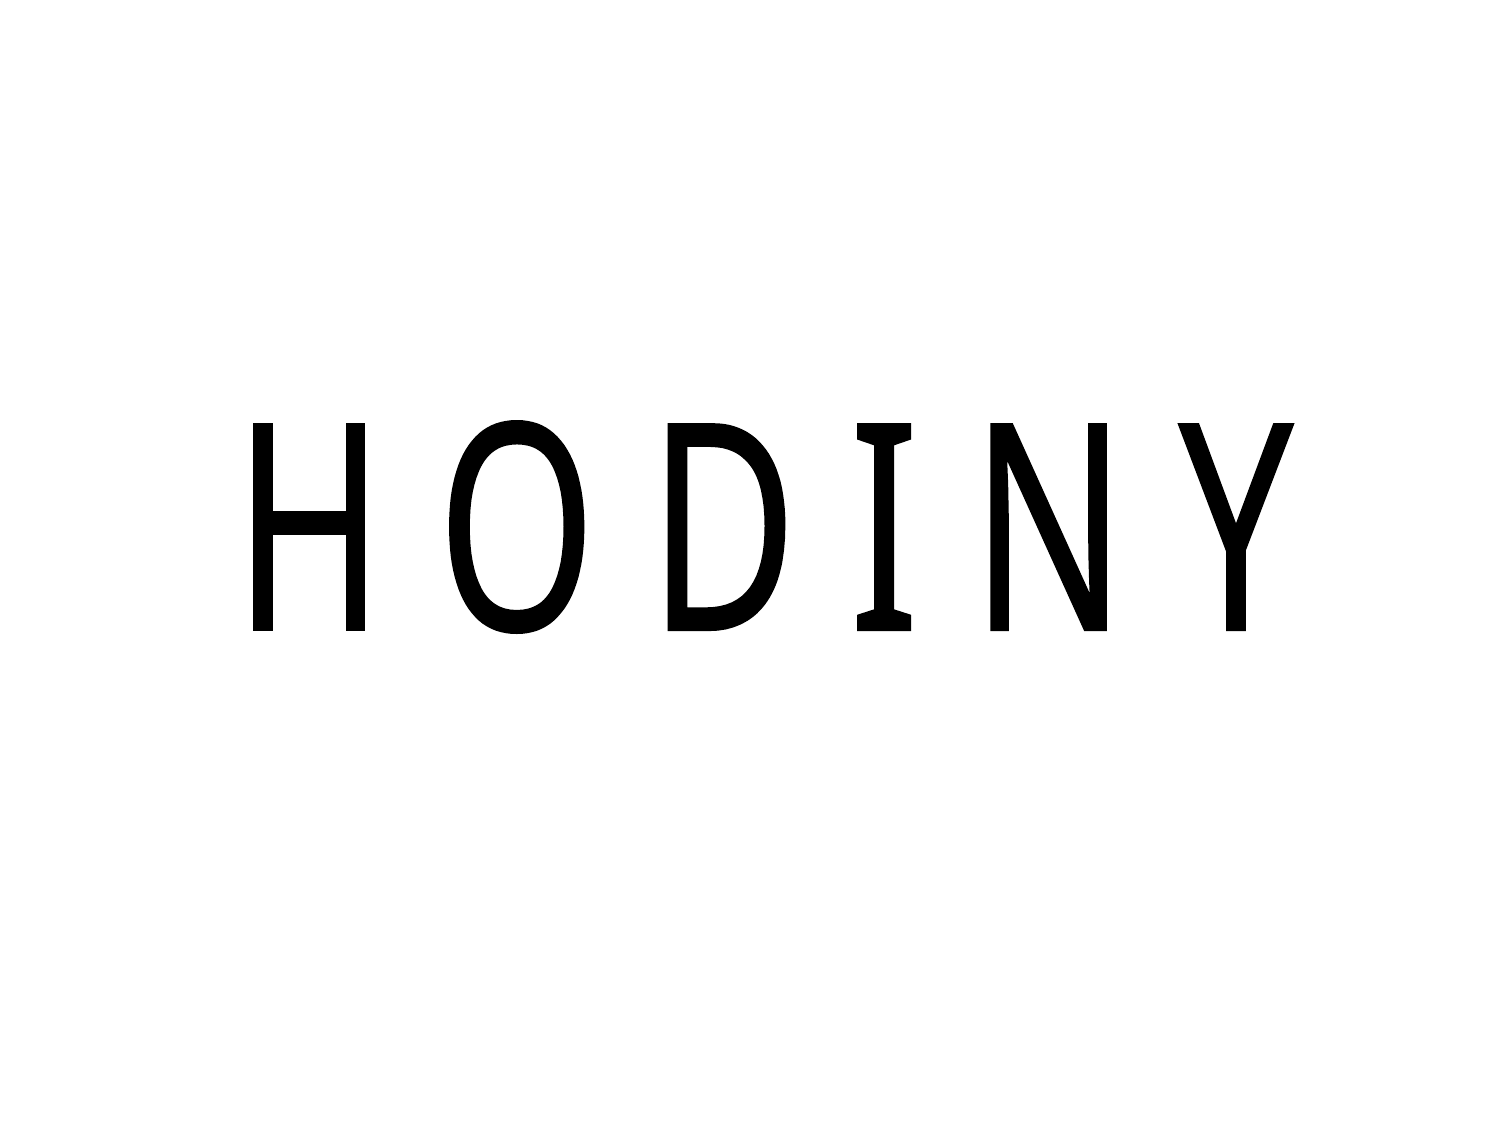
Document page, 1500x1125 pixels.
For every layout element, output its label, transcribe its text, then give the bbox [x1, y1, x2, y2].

text_box H O D I N Y [991, 423, 1107, 631]
text_box H O D I N Y [857, 423, 911, 631]
text_box H O D I N Y [449, 420, 584, 634]
text_box H O D I N Y [668, 423, 785, 631]
text_box H O D I N Y [253, 423, 365, 631]
text_box H O D I N Y [1178, 423, 1294, 631]
